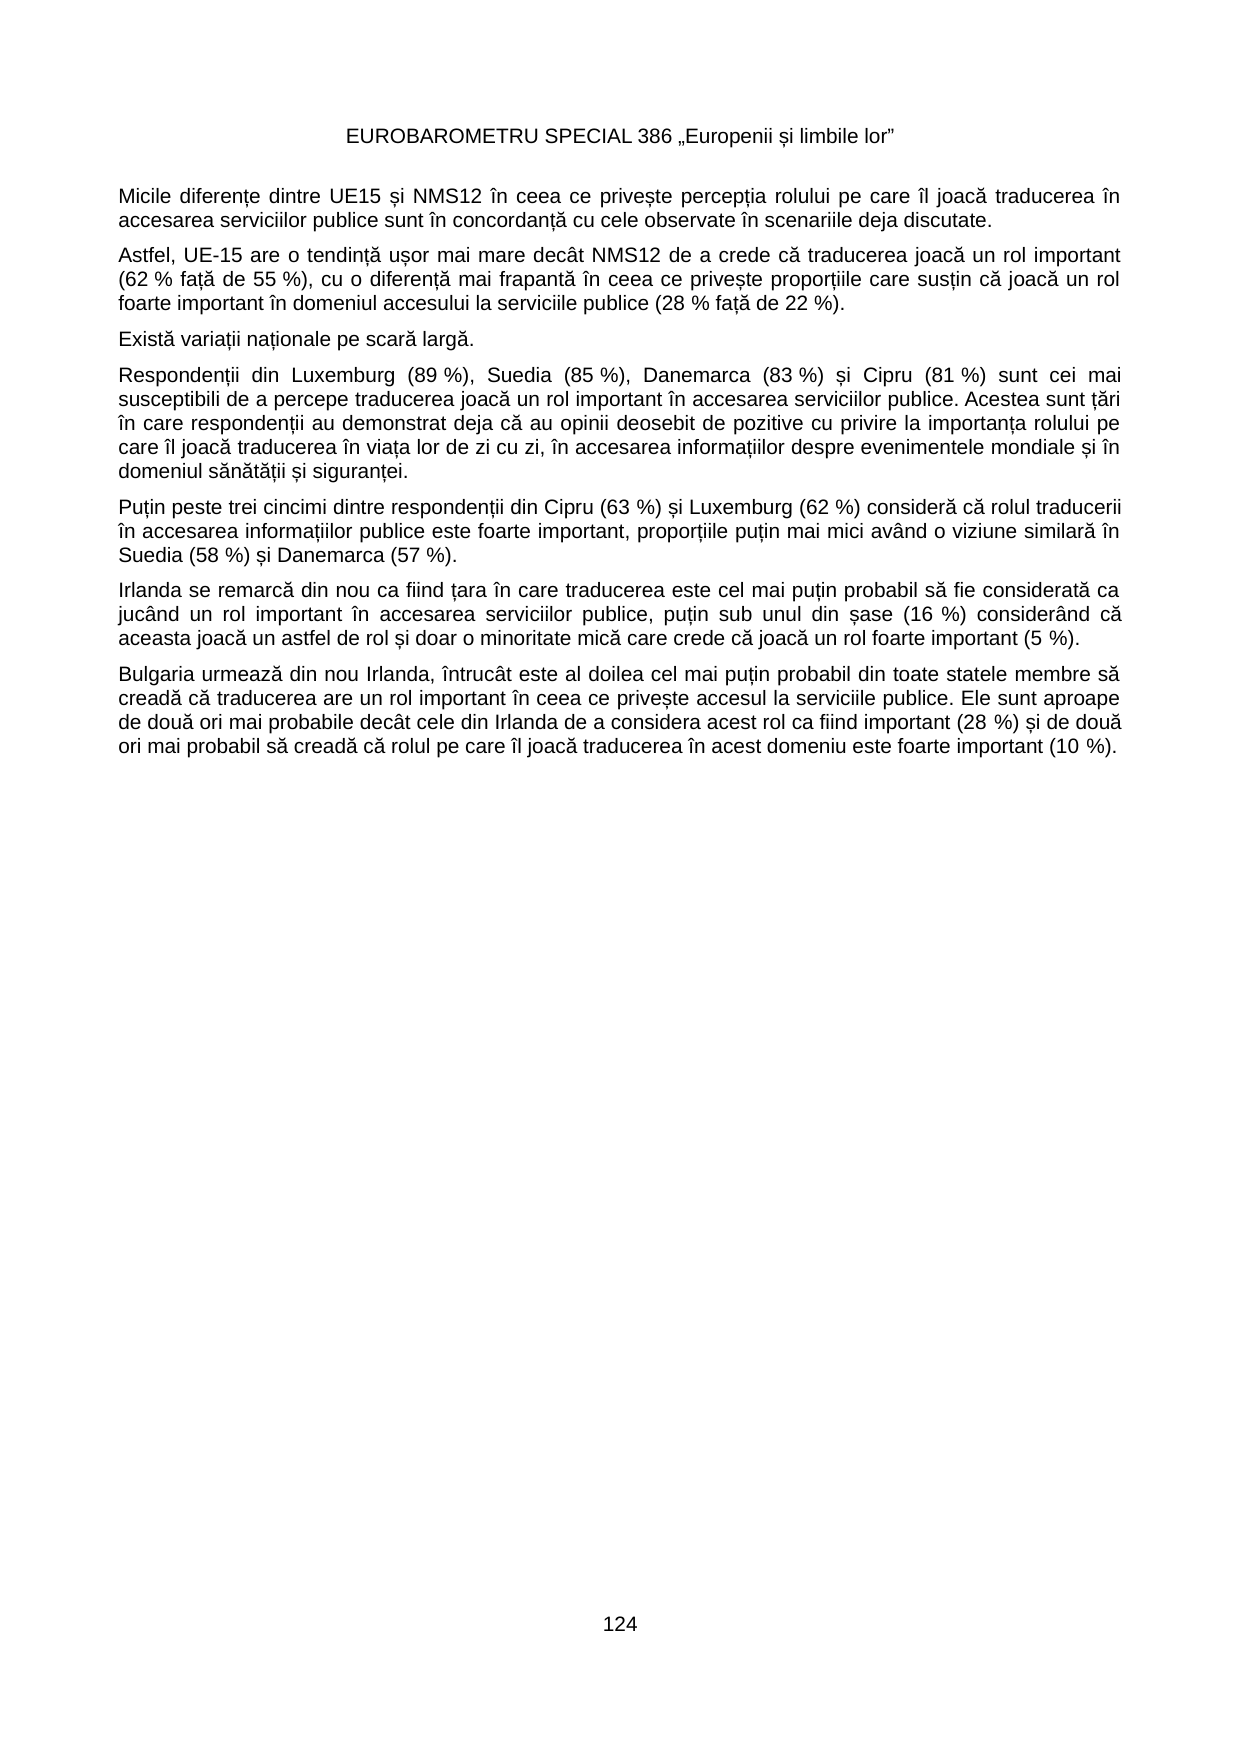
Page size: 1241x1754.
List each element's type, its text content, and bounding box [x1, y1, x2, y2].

text Astfel, UE-15 are o tendință ușor mai mare decât NMS12 de a crede că traducerea joacă un rol important (62 % față de 55 %), cu o diferență mai frapantă în ceea ce privește proporțiile care susțin că joacă un rol foarte important în domeniul accesului la serviciile publice (28 % față de 22 %). [118, 243, 1122, 315]
text Bulgaria urmează din nou Irlanda, întrucât este al doilea cel mai puțin probabil din toate statele membre să creadă că traducerea are un rol important în ceea ce privește accesul la serviciile publice. Ele sunt aproape de două ori mai probabile decât cele din Irlanda de a considera acest rol ca fiind important (28 %) și de două ori mai probabil să creadă că rolul pe care îl joacă traducerea în acest domeniu este foarte important (10 %). [118, 662, 1122, 758]
text Există variații naționale pe scară largă. [118, 327, 1122, 351]
text Micile diferențe dintre UE15 și NMS12 în ceea ce privește percepția rolului pe care îl joacă traducerea în accesarea serviciilor publice sunt în concordanță cu cele observate în scenariile deja discutate. [118, 183, 1122, 231]
text Respondenții din Luxemburg (89 %), Suedia (85 %), Danemarca (83 %) și Cipru (81 %) sunt cei mai susceptibili de a percepe traducerea joacă un rol important în accesarea serviciilor publice. Acestea sunt țări în care respondenții au demonstrat deja că au opinii deosebit de pozitive cu privire la importanța rolului pe care îl joacă traducerea în viața lor de zi cu zi, în accesarea informațiilor despre evenimentele mondiale și în domeniul sănătății și siguranței. [118, 363, 1122, 483]
text Irlanda se remarcă din nou ca fiind țara în care traducerea este cel mai puțin probabil să fie considerată ca jucând un rol important în accesarea serviciilor publice, puțin sub unul din șase (16 %) considerând că aceasta joacă un astfel de rol și doar o minoritate mică care crede că joacă un rol foarte important (5 %). [118, 578, 1122, 650]
text Puțin peste trei cincimi dintre respondenții din Cipru (63 %) și Luxemburg (62 %) consideră că rolul traducerii în accesarea informațiilor publice este foarte important, proporțiile puțin mai mici având o viziune similară în Suedia (58 %) și Danemarca (57 %). [118, 494, 1122, 566]
